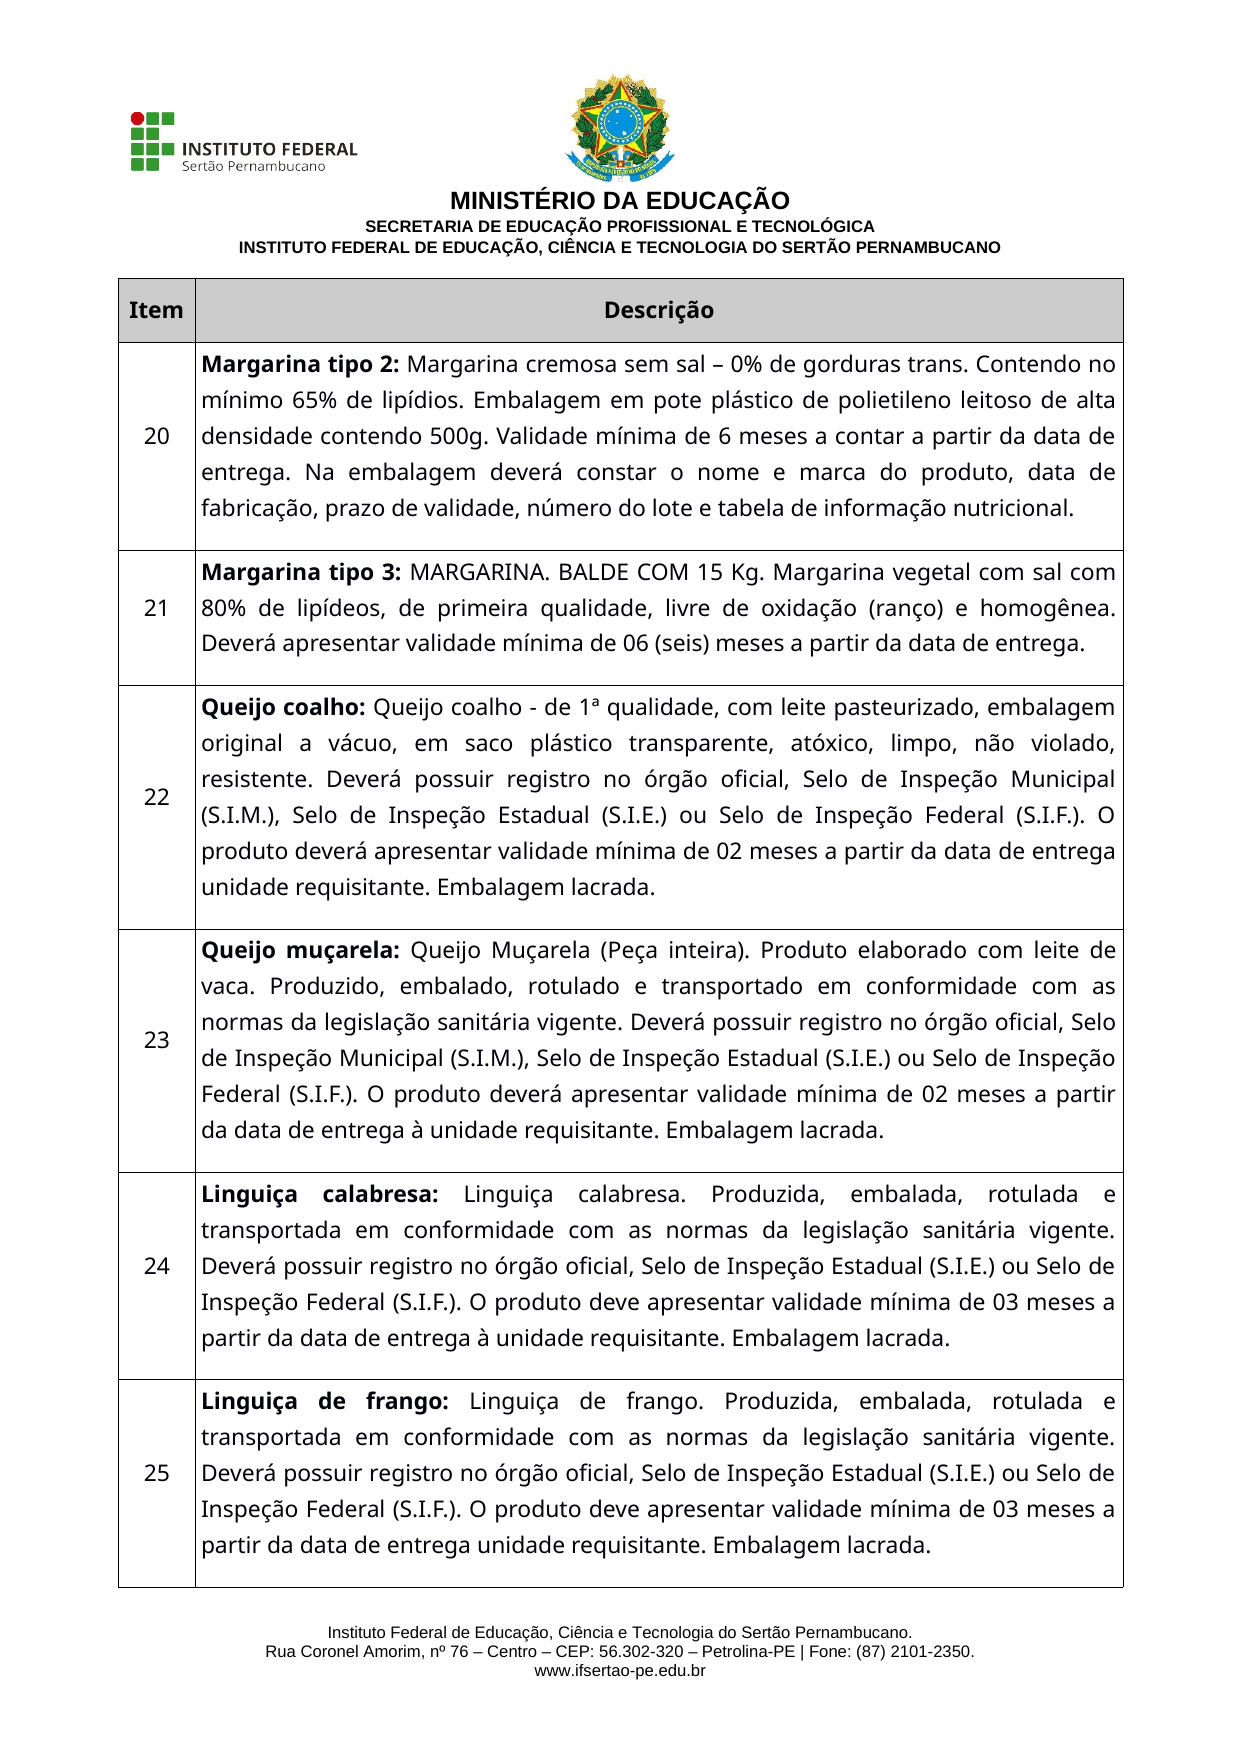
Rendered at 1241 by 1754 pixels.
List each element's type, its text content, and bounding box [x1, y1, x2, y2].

table_cell 24 [119, 1173, 195, 1379]
table_cell Margarina tipo 2: Margarina cremosa sem sal – 0% de gorduras trans. Contendo no mínimo 65% de lipídios. Embalagem em pote plástico de polietileno leitoso de alta densidade contendo 500g. Validade mínima de 6 meses a contar a partir da data de entrega. Na embalagem deverá constar o nome e marca do produto, data de fabricação, prazo de validade, número do lote e tabela de informação nutricional. [196, 343, 1123, 550]
table_cell 20 [119, 343, 195, 550]
table_cell Queijo muçarela: Queijo Muçarela (Peça inteira). Produto elaborado com leite de vaca. Produzido, embalado, rotulado e transportado em conformidade com as normas da legislação sanitária vigente. Deverá possuir registro no órgão oficial, Selo de Inspeção Municipal (S.I.M.), Selo de Inspeção Estadual (S.I.E.) ou Selo de Inspeção Federal (S.I.F.). O produto deverá apresentar validade mínima de 02 meses a partir da data de entrega à unidade requisitante. Embalagem lacrada. [196, 930, 1123, 1172]
table_cell Linguiça de frango: Linguiça de frango. Produzida, embalada, rotulada e transportada em conformidade com as normas da legislação sanitária vigente. Deverá possuir registro no órgão oficial, Selo de Inspeção Estadual (S.I.E.) ou Selo de Inspeção Federal (S.I.F.). O produto deve apresentar validade mínima de 03 meses a partir da data de entrega unidade requisitante. Embalagem lacrada. [196, 1380, 1123, 1587]
table_cell 25 [119, 1380, 195, 1587]
table_cell 22 [119, 686, 195, 928]
table_cell Queijo coalho: Queijo coalho - de 1ª qualidade, com leite pasteurizado, embalagem original a vácuo, em saco plástico transparente, atóxico, limpo, não violado, resistente. Deverá possuir registro no órgão oficial, Selo de Inspeção Municipal (S.I.M.), Selo de Inspeção Estadual (S.I.E.) ou Selo de Inspeção Federal (S.I.F.). O produto deverá apresentar validade mínima de 02 meses a partir da data de entrega unidade requisitante. Embalagem lacrada. [196, 686, 1123, 928]
table_cell Linguiça calabresa: Linguiça calabresa. Produzida, embalada, rotulada e transportada em conformidade com as normas da legislação sanitária vigente. Deverá possuir registro no órgão oficial, Selo de Inspeção Estadual (S.I.E.) ou Selo de Inspeção Federal (S.I.F.). O produto deve apresentar validade mínima de 03 meses a partir da data de entrega à unidade requisitante. Embalagem lacrada. [196, 1173, 1123, 1379]
table_cell Margarina tipo 3: MARGARINA. BALDE COM 15 Kg. Margarina vegetal com sal com 80% de lipídeos, de primeira qualidade, livre de oxidação (ranço) e homogênea. Deverá apresentar validade mínima de 06 (seis) meses a partir da data de entrega. [196, 551, 1123, 685]
table_cell 23 [119, 930, 195, 1172]
picture [565, 74, 675, 182]
table_header Descrição [196, 279, 1123, 342]
table_header Item [119, 279, 195, 342]
picture [130, 112, 358, 171]
table_cell 21 [119, 551, 195, 685]
